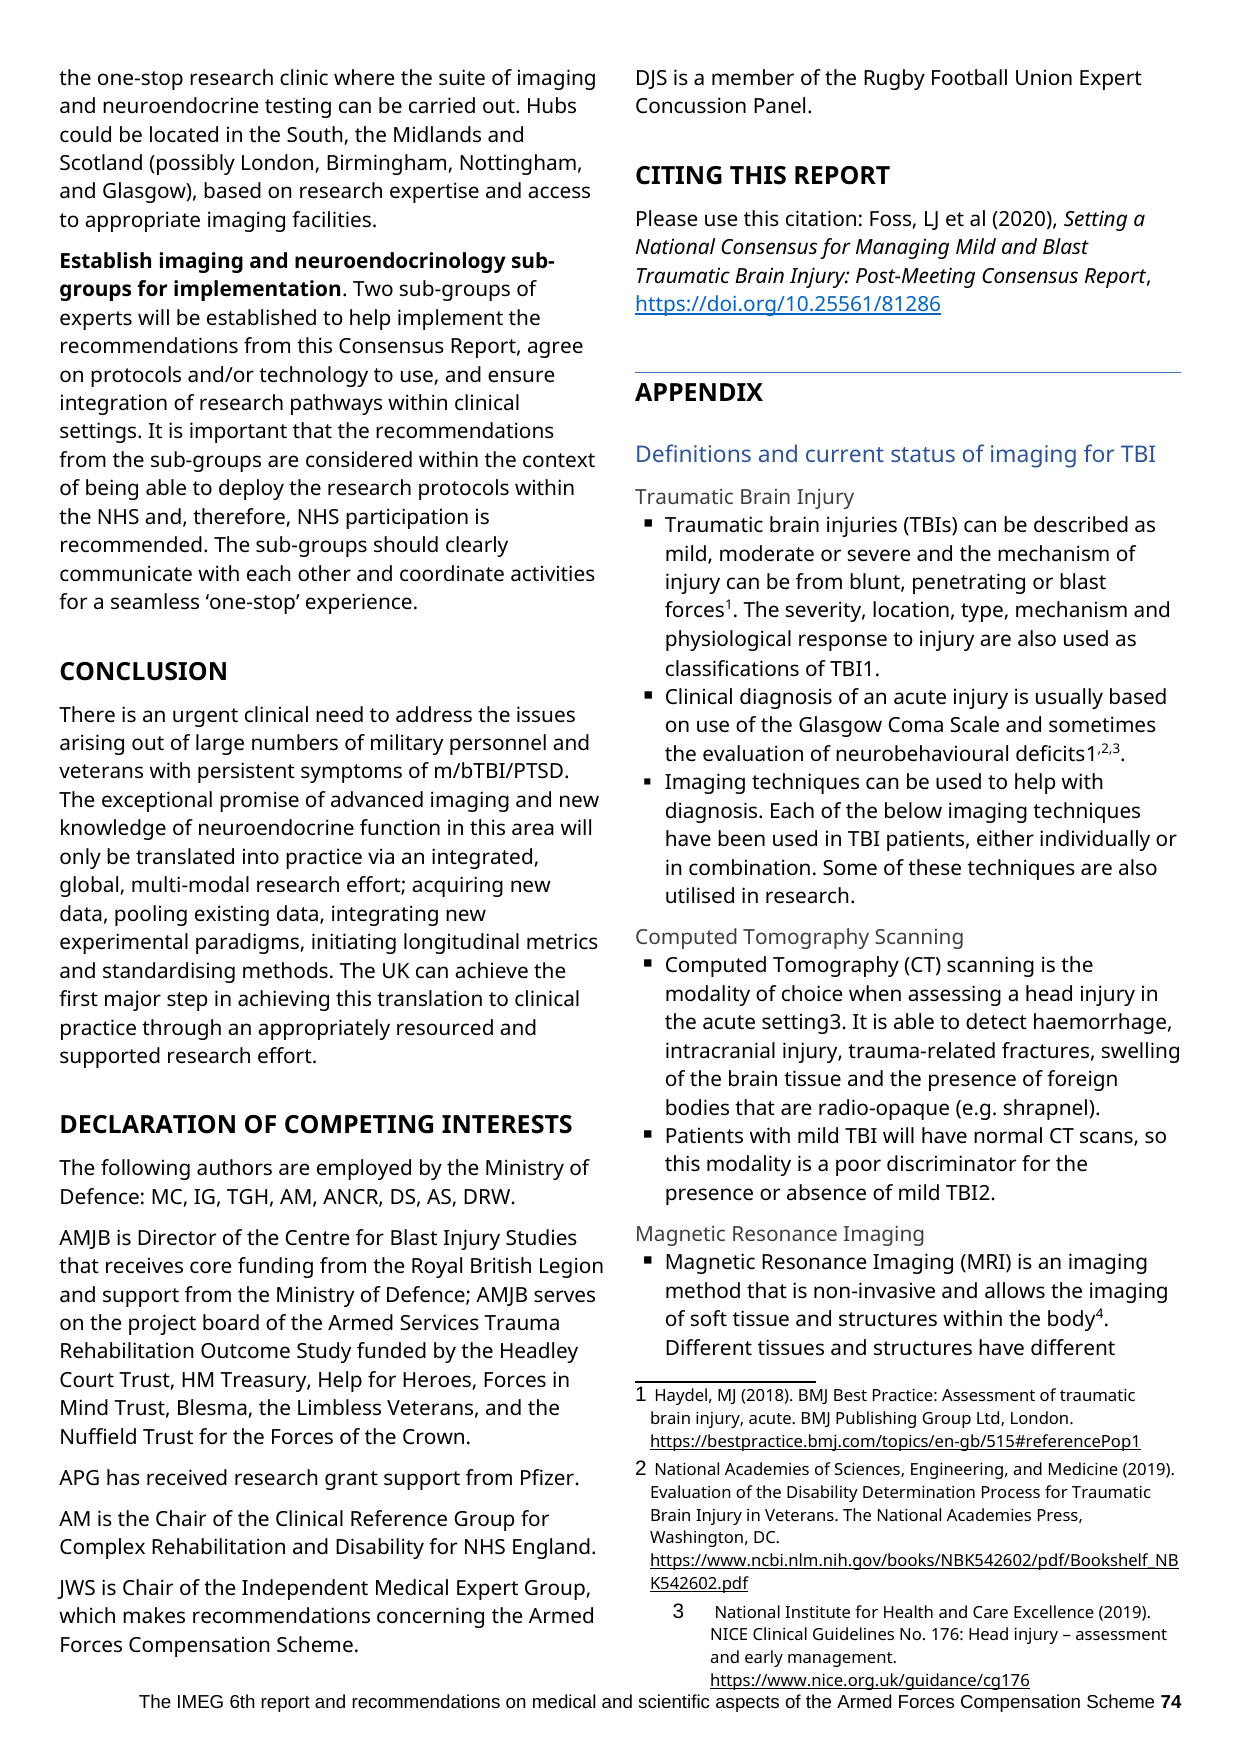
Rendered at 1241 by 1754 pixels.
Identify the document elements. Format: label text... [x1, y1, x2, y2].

list Magnetic Resonance Imaging (MRI) is an imaging method that is non-invasive and allows the imaging of soft tissue and structures within the body. Different tissues and structures have different [642, 1247, 1181, 1361]
text The following authors are employed by the Ministry of Defence: MC, IG, TGH, AM, ANCR, DS, AS, DRW. [59, 1153, 605, 1210]
list Patients with mild TBI will have normal CT scans, so this modality is a poor discriminator for the presence or absence of mild TBI2. [642, 1121, 1181, 1206]
text AMJB is Director of the Centre for Blast Injury Studies that receives core funding from the Royal British Legion and support from the Ministry of Defence; AMJB serves on the project board of the Armed Services Trauma Rehabilitation Outcome Study funded by the Headley Court Trust, HM Treasury, Help for Heroes, Forces in Mind Trust, Blesma, the Limbless Veterans, and the Nuffield Trust for the Forces of the Crown. [59, 1223, 605, 1450]
subtitle Traumatic Brain Injury [635, 482, 1181, 510]
subtitle CITING THIS REPORT [635, 157, 1181, 191]
subtitle Computed Tomography Scanning [635, 922, 1181, 951]
text Establish imaging and neuroendocrinology sub-groups for implementation. Two sub-groups of experts will be established to help implement the recommendations from this Consensus Report, agree on protocols and/or technology to use, and ensure integration of research pathways within clinical settings. It is important that the recommendations from the sub-groups are considered within the context of being able to deploy the research protocols within the NHS and, therefore, NHS participation is recommended. The sub-groups should clearly communicate with each other and coordinate activities for a seamless ‘one-stop’ experience. [59, 246, 605, 616]
list Traumatic brain injuries (TBIs) can be described as mild, moderate or severe and the mechanism of injury can be from blunt, penetrating or blast forces. The severity, location, type, mechanism and physiological response to injury are also used as classifications of TBI1. [642, 510, 1181, 682]
text APG has received research grant support from Pfizer. [59, 1463, 605, 1491]
text There is an urgent clinical need to address the issues arising out of large numbers of military personnel and veterans with persistent symptoms of m/bTBI/PTSD. The exceptional promise of advanced imaging and new knowledge of neuroendocrine function in this area will only be translated into practice via an integrated, global, multi-modal research effort; acquiring new data, pooling existing data, integrating new experimental paradigms, initiating longitudinal metrics and standardising methods. The UK can achieve the first major step in achieving this translation to clinical practice through an appropriately resourced and supported research effort. [59, 700, 605, 1069]
subtitle DECLARATION OF COMPETING INTERESTS [59, 1107, 605, 1141]
text JWS is Chair of the Independent Medical Expert Group, which makes recommendations concerning the Armed Forces Compensation Scheme. [59, 1573, 605, 1658]
list National Institute for Health and Care Excellence (2019). NICE Clinical Guidelines No. 176: Head injury – assessment and early management. https://www.nice.org.uk/guidance/cg176 [672, 1598, 1181, 1691]
list Clinical diagnosis of an acute injury is usually based on use of the Glasgow Coma Scale and sometimes the evaluation of neurobehavioural deficits1,,. [642, 682, 1181, 767]
list Computed Tomography (CT) scanning is the modality of choice when assessing a head injury in the acute setting3. It is able to detect haemorrhage, intracranial injury, trauma-related fractures, swelling of the brain tissue and the presence of foreign bodies that are radio-opaque (e.g. shrapnel). [642, 951, 1181, 1121]
list Imaging techniques can be used to help with diagnosis. Each of the below imaging techniques have been used in TBI patients, either individually or in combination. Some of these techniques are also utilised in research. [642, 767, 1181, 909]
text the one-stop research clinic where the suite of imaging and neuroendocrine testing can be carried out. Hubs could be located in the South, the Midlands and Scotland (possibly London, Birmingham, Nottingham, and Glasgow), based on research expertise and access to appropriate imaging facilities. [59, 63, 605, 233]
list Haydel, MJ (2018). BMJ Best Practice: Assessment of traumatic brain injury, acute. BMJ Publishing Group Ltd, London. https://bestpractice.bmj.com/topics/en-gb/515#referencePop1 [635, 1382, 1181, 1452]
subtitle Definitions and current status of imaging for TBI [635, 438, 1181, 469]
text AM is the Chair of the Clinical Reference Group for Complex Rehabilitation and Disability for NHS England. [59, 1504, 605, 1561]
list National Academies of Sciences, Engineering, and Medicine (2019). Evaluation of the Disability Determination Process for Traumatic Brain Injury in Veterans. The National Academies Press, Washington, DC. https://www.ncbi.nlm.nih.gov/books/NBK542602/pdf/Bookshelf_NBK542602.pdf [635, 1456, 1181, 1594]
subtitle Magnetic Resonance Imaging [635, 1219, 1181, 1247]
text Please use this citation: Foss, LJ et al (2020), Setting a National Consensus for Managing Mild and Blast Traumatic Brain Injury: Post-Meeting Consensus Report, https://doi.org/10.25561/81286 [635, 204, 1181, 318]
text DJS is a member of the Rugby Football Union Expert Concussion Panel. [635, 63, 1181, 120]
subtitle CONCLUSION [59, 653, 605, 687]
subtitle APPENDIX [635, 373, 1181, 409]
